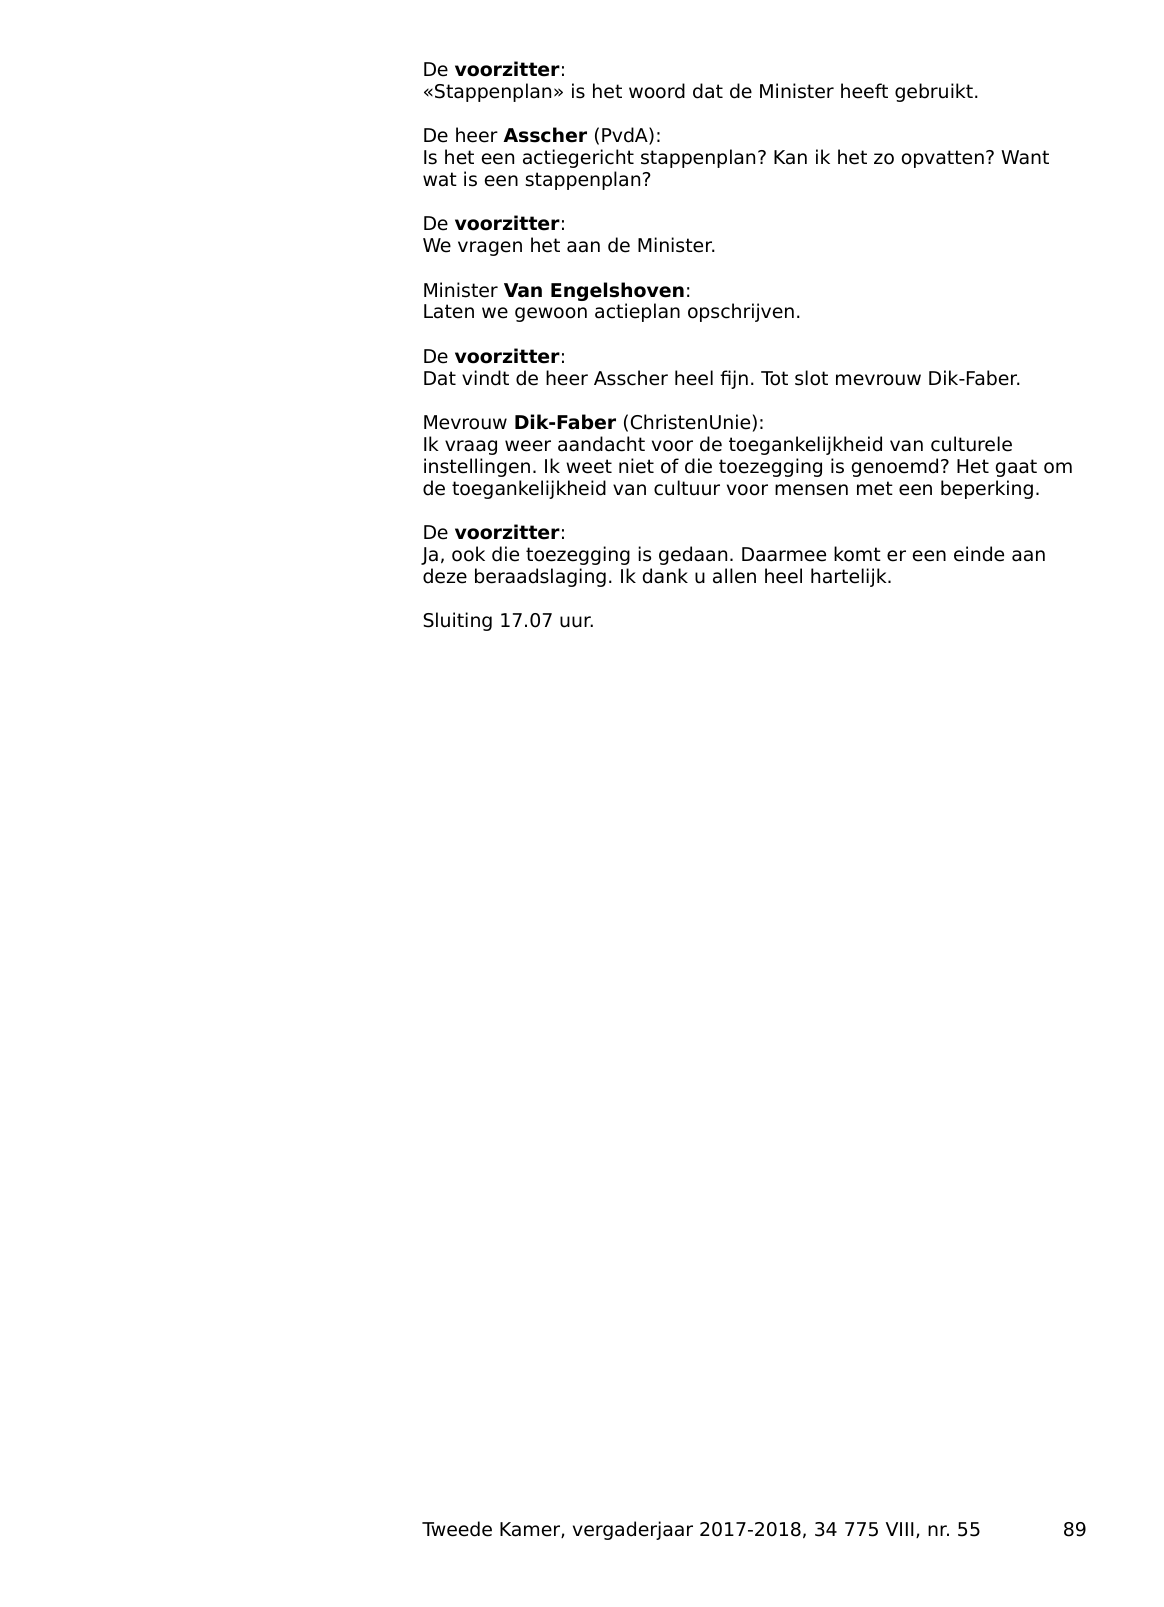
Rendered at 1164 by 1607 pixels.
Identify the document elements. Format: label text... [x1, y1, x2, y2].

text «Stappenplan» is het woord dat de Minister heeft gebruikt. [422, 81, 1087, 103]
text Mevrouw Dik-Faber (ChristenUnie): [422, 412, 1087, 434]
text Ik vraag weer aandacht voor de toegankelijkheid van culturele instellingen. Ik weet niet of die toezegging is genoemd? Het gaat om de toegankelijkheid van cultuur voor mensen met een beperking. [422, 434, 1087, 500]
text De voorzitter: [422, 346, 1087, 368]
text We vragen het aan de Minister. [422, 235, 1087, 257]
text Ja, ook die toezegging is gedaan. Daarmee komt er een einde aan deze beraadslaging. Ik dank u allen heel hartelijk. [422, 544, 1087, 588]
text Sluiting 17.07 uur. [422, 610, 1087, 632]
text De voorzitter: [422, 213, 1087, 235]
text Laten we gewoon actieplan opschrijven. [422, 301, 1087, 323]
text De voorzitter: [422, 59, 1087, 81]
text Is het een actiegericht stappenplan? Kan ik het zo opvatten? Want wat is een stappenplan? [422, 147, 1087, 191]
text Minister Van Engelshoven: [422, 279, 1087, 301]
text Dat vindt de heer Asscher heel fijn. Tot slot mevrouw Dik-Faber. [422, 368, 1087, 389]
text De heer Asscher (PvdA): [422, 125, 1087, 147]
text De voorzitter: [422, 522, 1087, 544]
